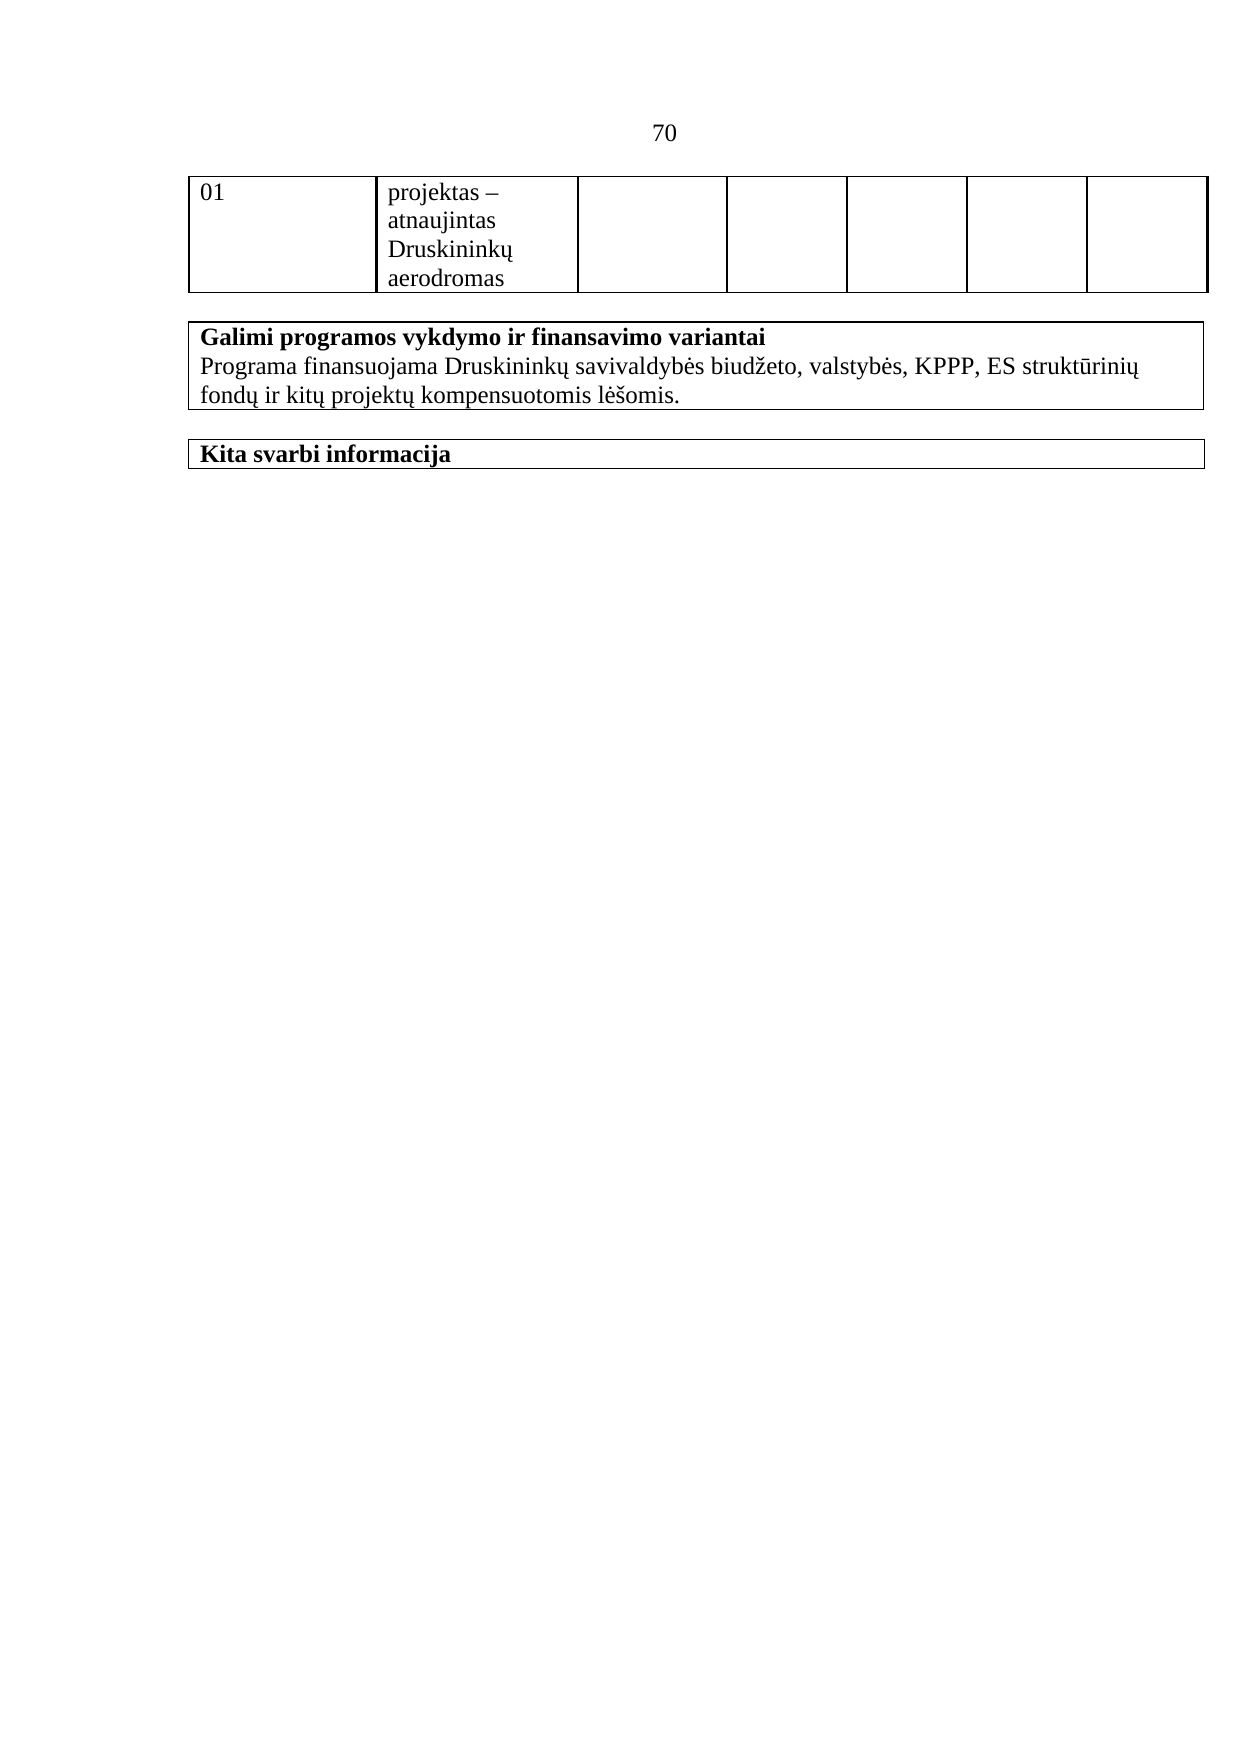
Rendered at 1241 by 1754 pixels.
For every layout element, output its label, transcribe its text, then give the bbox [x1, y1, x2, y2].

table_cell [728, 177, 846, 292]
table_cell [848, 177, 966, 292]
table_header Kita svarbi informacija [189, 440, 1204, 468]
table_cell [968, 177, 1086, 292]
table_cell [579, 177, 726, 292]
table_cell [1088, 177, 1206, 292]
table_cell 01 [190, 177, 375, 292]
table_header Galimi programos vykdymo ir finansavimo variantai Programa finansuojama Druskininkų savivaldybės biudžeto, valstybės, KPPP, ES struktūrinių fondų ir kitų projektų kompensuotomis lėšomis. [189, 323, 1203, 409]
table_cell projektas – atnaujintas Druskininkų aerodromas [378, 177, 577, 292]
